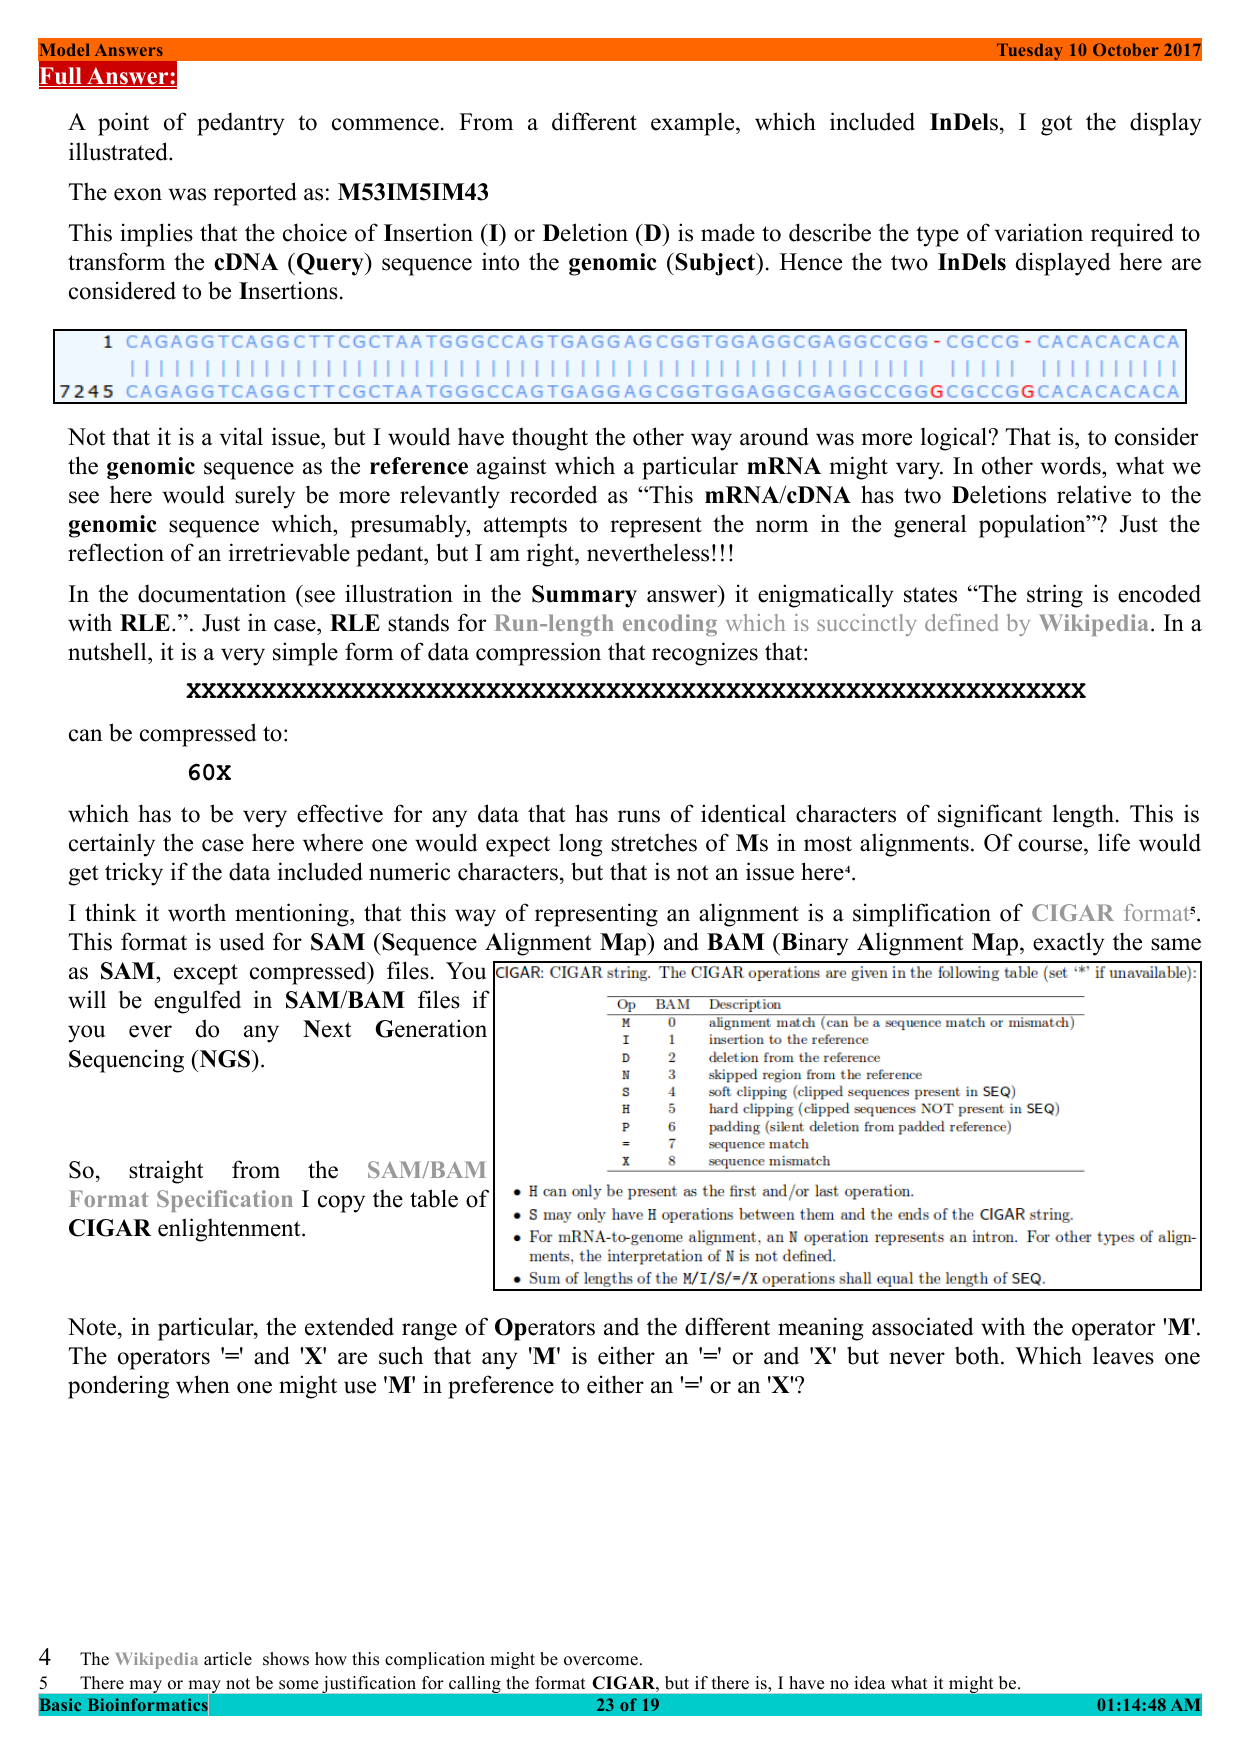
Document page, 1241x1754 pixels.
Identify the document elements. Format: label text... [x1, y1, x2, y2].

text The Wikipedia article shows how this complication might be overcome. [38, 1642, 1202, 1671]
text There may or may not be some justification for calling the format CIGAR, but if there is, I have no idea what it might be. [38, 1671, 1202, 1693]
text Full Answer: [38, 61, 1202, 89]
picture [55, 331, 1185, 402]
text The exon was reported as: M53IM5IM43 [68, 177, 1202, 206]
text So, straight from the SAM/BAM Format Specification I copy the table of CIGAR enlightenment. [68, 1155, 493, 1242]
text XXXXXXXXXXXXXXXXXXXXXXXXXXXXXXXXXXXXXXXXXXXXXXXXXXXXXXXXXXXX [186, 678, 1202, 706]
text which has to be very effective for any data that has runs of identical characters of significant length. This is certainly the case here where one would expect long stretches of Ms in most alignments. Of course, life would get tricky if the data included numeric characters, but that is not an issue here. [68, 799, 1202, 886]
text Not that it is a vital issue, but I would have thought the other way around was more logical? That is, to consider the genomic sequence as the reference against which a particular mRNA might vary. In other words, what we see here would surely be more relevantly recorded as “This mRNA/cDNA has two Deletions relative to the genomic sequence which, presumably, attempts to represent the norm in the general population”? Just the reflection of an irretrievable pedant, but I am right, nevertheless!!! [68, 317, 1202, 567]
picture [495, 963, 1200, 1289]
text In the documentation (see illustration in the Summary answer) it enigmatically states “The string is encoded with RLE.”. Just in case, RLE stands for Run-length encoding which is succinctly defined by Wikipedia. In a nutshell, it is a very simple form of data compression that recognizes that: [68, 579, 1202, 666]
text 60X [186, 759, 1202, 787]
text I think it worth mentioning, that this way of representing an alignment is a simplification of CIGAR format. This format is used for SAM (Sequence Alignment Map) and BAM (Binary Alignment Map, exactly the same as SAM, except compressed) files. You will be engulfed in SAM/BAM files if you ever do any Next Generation Sequencing (NGS). [68, 898, 1202, 1072]
text This implies that the choice of Insertion (I) or Deletion (D) is made to describe the type of variation required to transform the cDNA (Query) sequence into the genomic (Subject). Hence the two InDels displayed here are considered to be Insertions. [68, 218, 1202, 305]
text can be compressed to: [68, 718, 1202, 747]
text Note, in particular, the extended range of Operators and the different meaning associated with the operator 'M'. The operators '=' and 'X' are such that any 'M' is either an '=' or and 'X' but never both. Which leaves one pondering when one might use 'M' in preference to either an '=' or an 'X'? [68, 1312, 1202, 1399]
text A point of pedantry to commence. From a different example, which included InDels, I got the display illustrated. [68, 107, 1202, 165]
